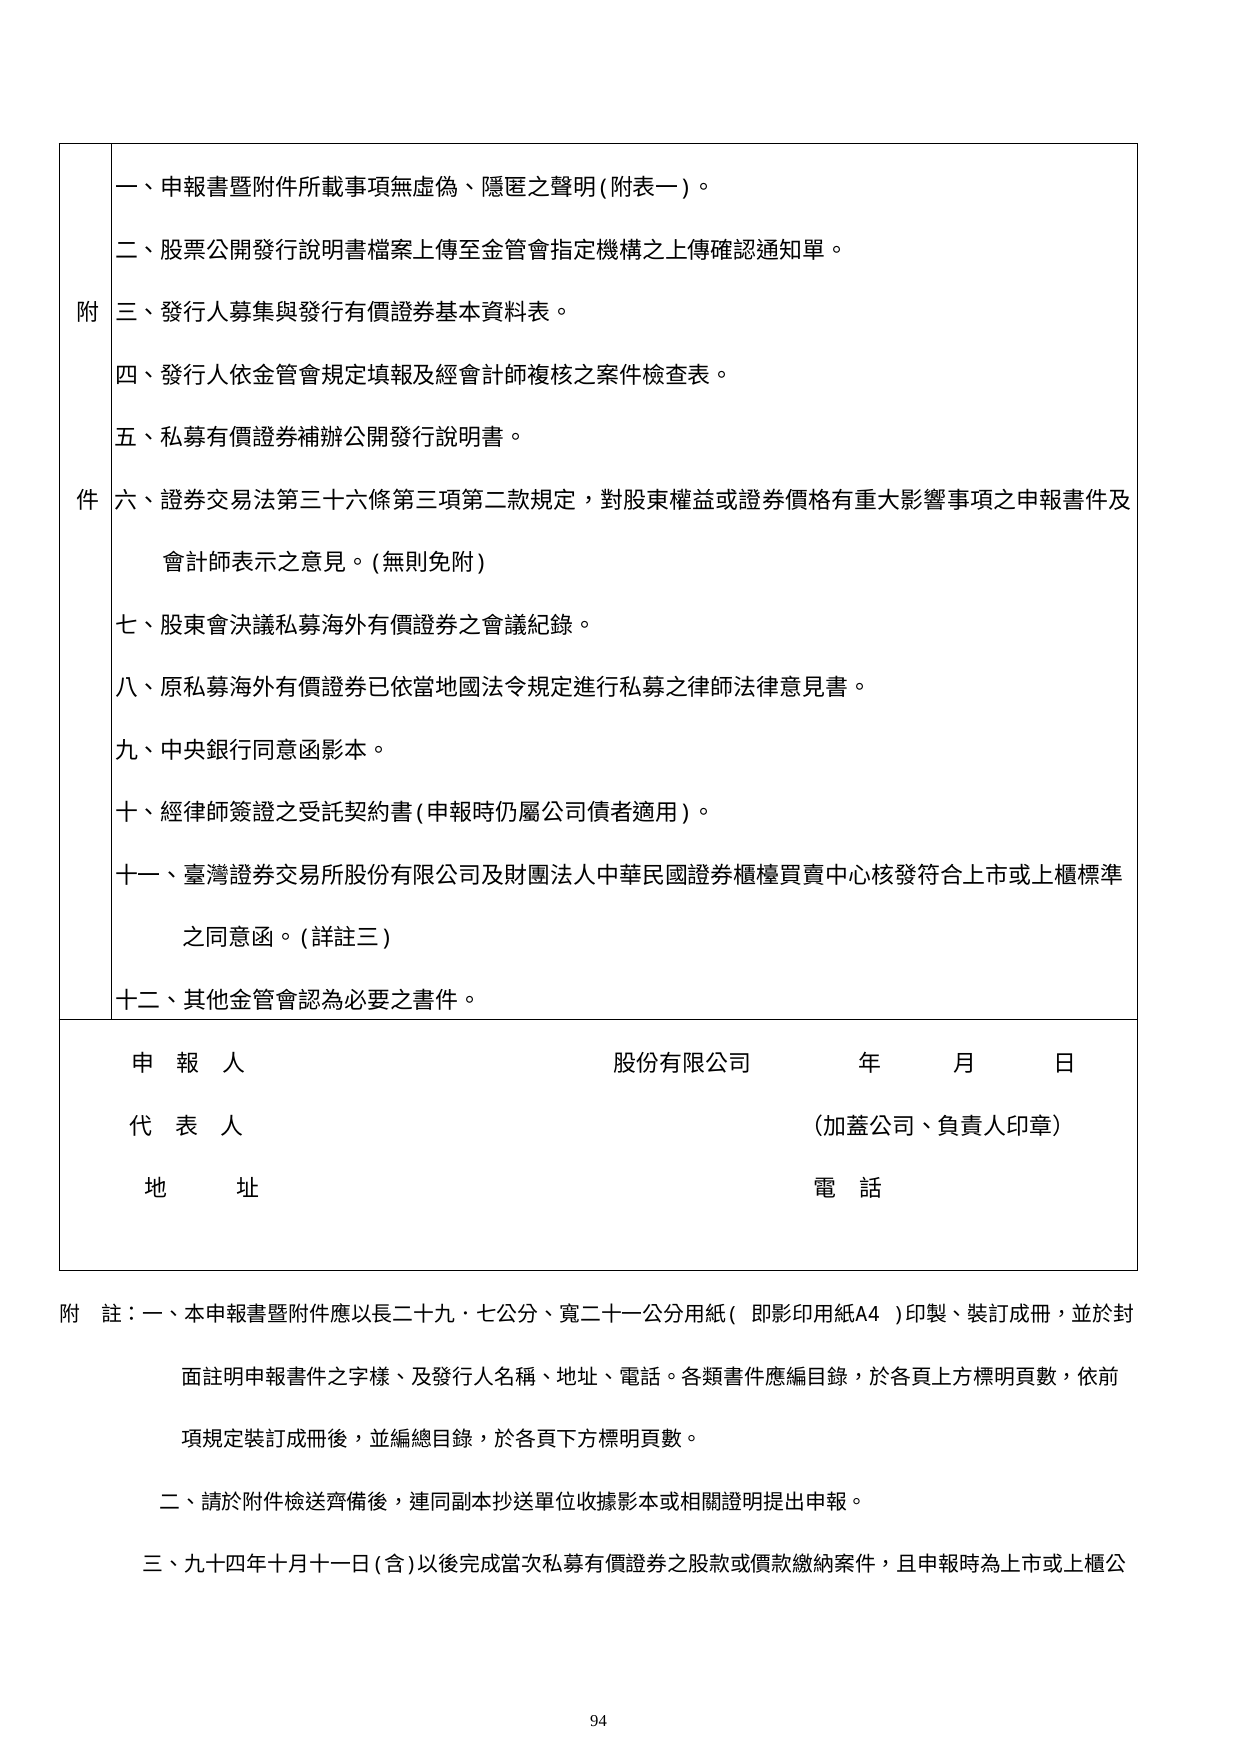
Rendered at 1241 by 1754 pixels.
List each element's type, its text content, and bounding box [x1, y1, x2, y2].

table_cell 申 報 人 股份有限公司 年 月 日 代 表 人 （加蓋公司、負責人印章） 地 址 電 話 [60, 1020, 1137, 1270]
table_cell 附 件 [60, 144, 111, 1019]
table_cell 一、申報書暨附件所載事項無虛偽、隱匿之聲明(附表一)。 二、股票公開發行說明書檔案上傳至金管會指定機構之上傳確認通知單。 三、發行人募集與發行有價證券基本資料表。 四、發行人依金管會規定填報及經會計師複核之案件檢查表。 五、私募有價證券補辦公開發行說明書。 六、證券交易法第三十六條第三項第二款規定，對股東權益或證券價格有重大影響事項之申報書件及會計師表示之意見。(無則免附) 七、股東會決議私募海外有價證券之會議紀錄。 八、原私募海外有價證券已依當地國法令規定進行私募之律師法律意見書。 九、中央銀行同意函影本。 十、經律師簽證之受託契約書(申報時仍屬公司債者適用)。 十一、臺灣證券交易所股份有限公司及財團法人中華民國證券櫃檯買賣中心核發符合上市或上櫃標準之同意函。(詳註三) 十二、其他金管會認為必要之書件。 [112, 144, 1137, 1019]
text 三、九十四年十月十一日(含)以後完成當次私募有價證券之股款或價款繳納案件，且申報時為上市或上櫃公 [142, 1521, 1137, 1584]
text 二、請於附件檢送齊備後，連同副本抄送單位收據影本或相關證明提出申報。 [59, 1459, 1137, 1521]
text 附 註：一、本申報書暨附件應以長二十九．七公分、寬二十一公分用紙( 即影印用紙A4 )印製、裝訂成冊，並於封面註明申報書件之字樣、及發行人名稱、地址、電話。各類書件應編目錄，於各頁上方標明頁數，依前項規定裝訂成冊後，並編總目錄，於各頁下方標明頁數。 [59, 1271, 1137, 1459]
